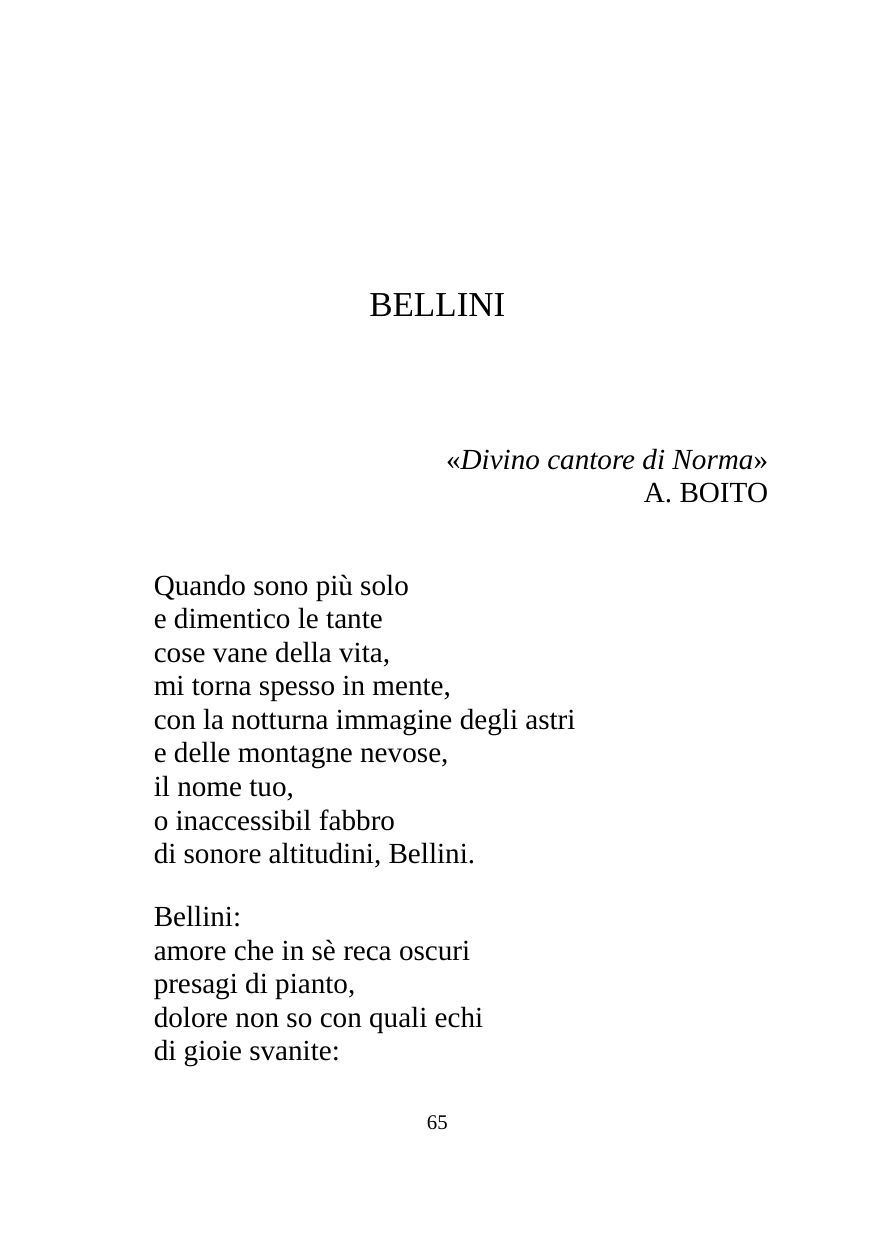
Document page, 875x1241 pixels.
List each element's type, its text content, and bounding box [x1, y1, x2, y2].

text A. BOITO [106, 475, 768, 509]
text «Divino cantore di Norma» [106, 442, 768, 475]
text Bellini: amore che in sè reca oscuri presagi di pianto, dolore non so con quali echi di gioie svanite: [153, 899, 768, 1067]
subtitle BELLINI [106, 283, 768, 324]
text Quando sono più solo e dimentico le tante cose vane della vita, mi torna spesso in mente, con la notturna immagine degli astri e delle montagne nevose, il nome tuo, o inaccessibil fabbro di sonore altitudini, Bellini. [153, 568, 768, 870]
